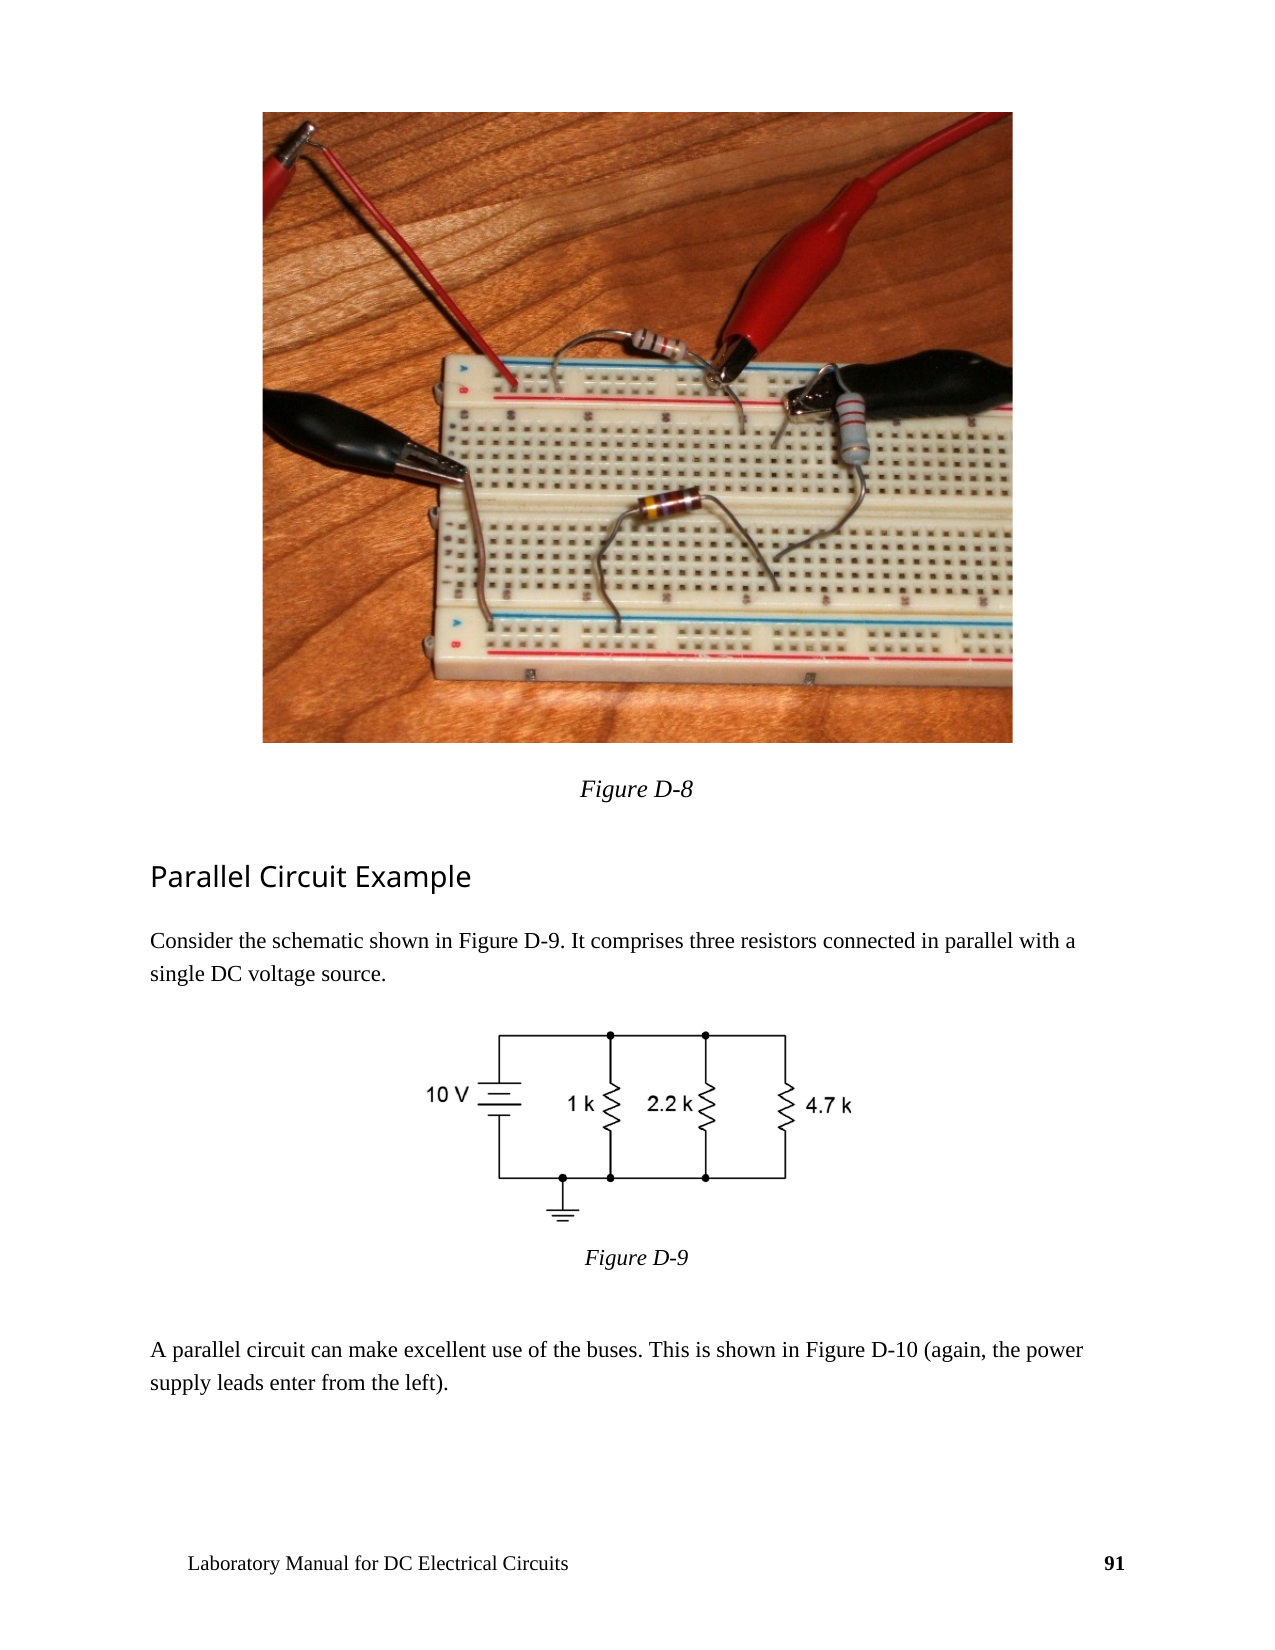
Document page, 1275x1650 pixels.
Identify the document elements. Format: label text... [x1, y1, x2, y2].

text Consider the schematic shown in Figure D-9. It comprises three resistors connected in parallel with a single DC voltage source. [150, 927, 1125, 986]
picture [262, 112, 1013, 743]
text A parallel circuit can make excellent use of the buses. This is shown in Figure D-10 (again, the power supply leads enter from the left). [150, 1336, 1125, 1396]
text Parallel Circuit Example [150, 857, 1125, 896]
text Figure D-8 [150, 774, 1125, 803]
text Figure D-9 [150, 1205, 1125, 1270]
picture [412, 1003, 863, 1238]
